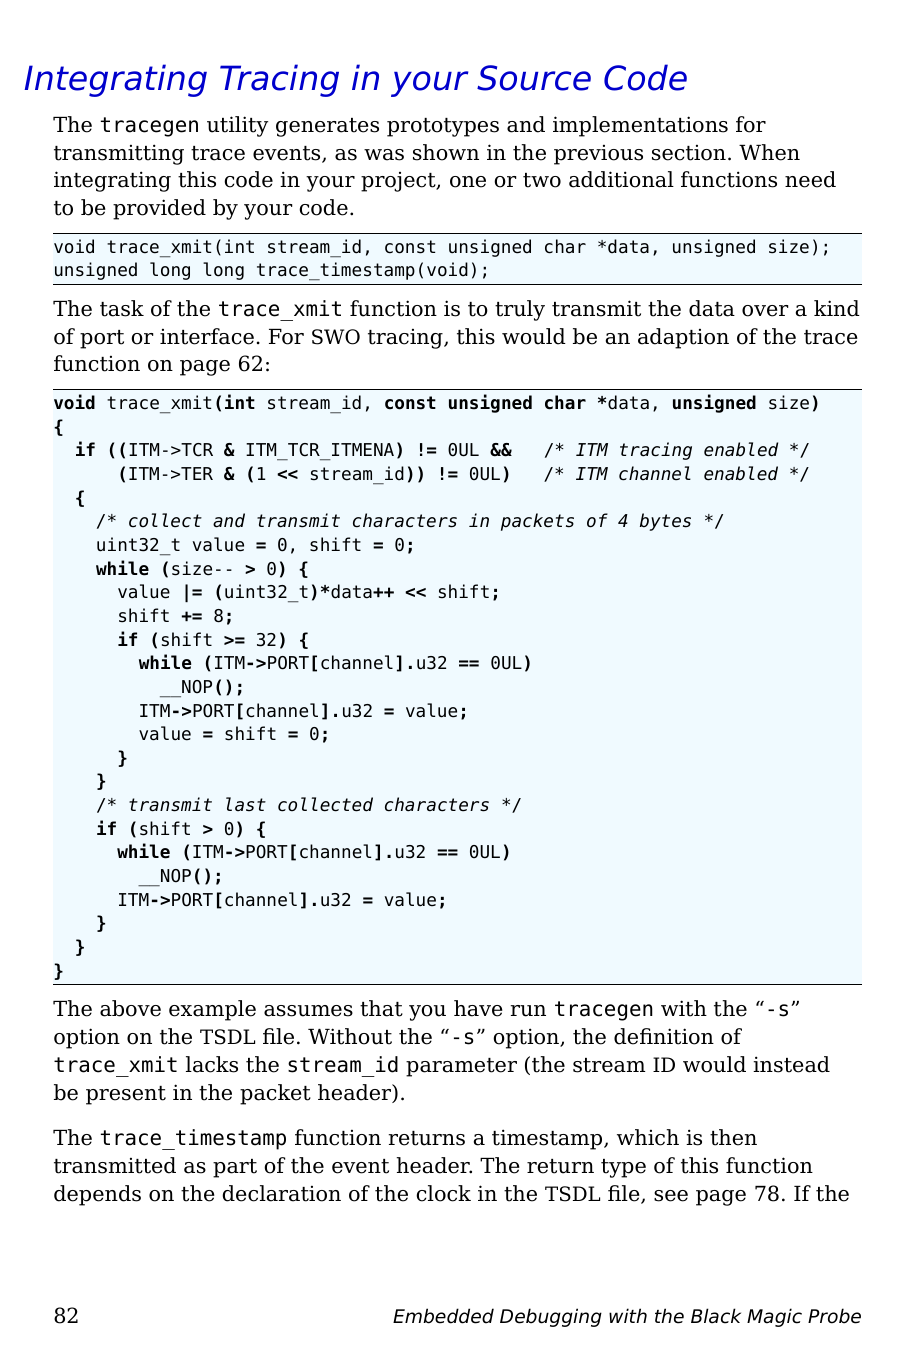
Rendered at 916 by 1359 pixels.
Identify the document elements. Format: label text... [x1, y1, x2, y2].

text } [53, 744, 862, 767]
text ITM->PORT[channel].u32 = value; [53, 697, 862, 720]
text void trace_xmit(int stream_id, const unsigned char *data, unsigned size) [53, 390, 862, 413]
text /* transmit last collected characters */ [53, 791, 862, 815]
text } [53, 909, 862, 933]
text { [53, 484, 862, 507]
text __NOP(); [53, 673, 862, 697]
text } [53, 933, 862, 957]
text } [53, 767, 862, 791]
text uint32_t value = 0, shift = 0; [53, 531, 862, 555]
text if ((ITM->TCR & ITM_TCR_ITMENA) != 0UL && /* ITM tracing enabled */ [53, 436, 862, 460]
text while (ITM->PORT[channel].u32 == 0UL) [53, 838, 862, 862]
text unsigned long long trace_timestamp(void); [53, 256, 862, 284]
text The trace_timestamp function returns a timestamp, which is then transmitted as part of the event header. The return type of this function depends on the declaration of the clock in the TSDL file, see page 78. If the [53, 1126, 862, 1206]
text { [53, 413, 862, 436]
text The task of the trace_xmit function is to truly transmit the data over a kind of port or interface. For SWO tracing, this would be an adaption of the trace function on page 62: [53, 297, 862, 377]
text The above example assumes that you have run tracegen with the “-s” option on the TSDL file. Without the “-s” option, the definition of trace_xmit lacks the stream_id parameter (the stream ID would instead be present in the packet header). [53, 997, 862, 1105]
text while (ITM->PORT[channel].u32 == 0UL) [53, 649, 862, 673]
text ITM->PORT[channel].u32 = value; [53, 886, 862, 909]
subtitle Integrating Tracing in your Source Code [24, 59, 862, 98]
text if (shift >= 32) { [53, 626, 862, 649]
text value = shift = 0; [53, 720, 862, 744]
text (ITM->TER & (1 << stream_id)) != 0UL) /* ITM channel enabled */ [53, 460, 862, 484]
text __NOP(); [53, 862, 862, 886]
text } [53, 957, 862, 984]
text The tracegen utility generates prototypes and implementations for transmitting trace events, as was shown in the previous section. When integrating this code in your project, one or two additional functions need to be provided by your code. [53, 113, 862, 220]
text void trace_xmit(int stream_id, const unsigned char *data, unsigned size); [53, 234, 862, 256]
text if (shift > 0) { [53, 815, 862, 838]
text shift += 8; [53, 602, 862, 626]
text /* collect and transmit characters in packets of 4 bytes */ [53, 507, 862, 531]
text value |= (uint32_t)*data++ << shift; [53, 578, 862, 602]
text while (size-- > 0) { [53, 555, 862, 578]
